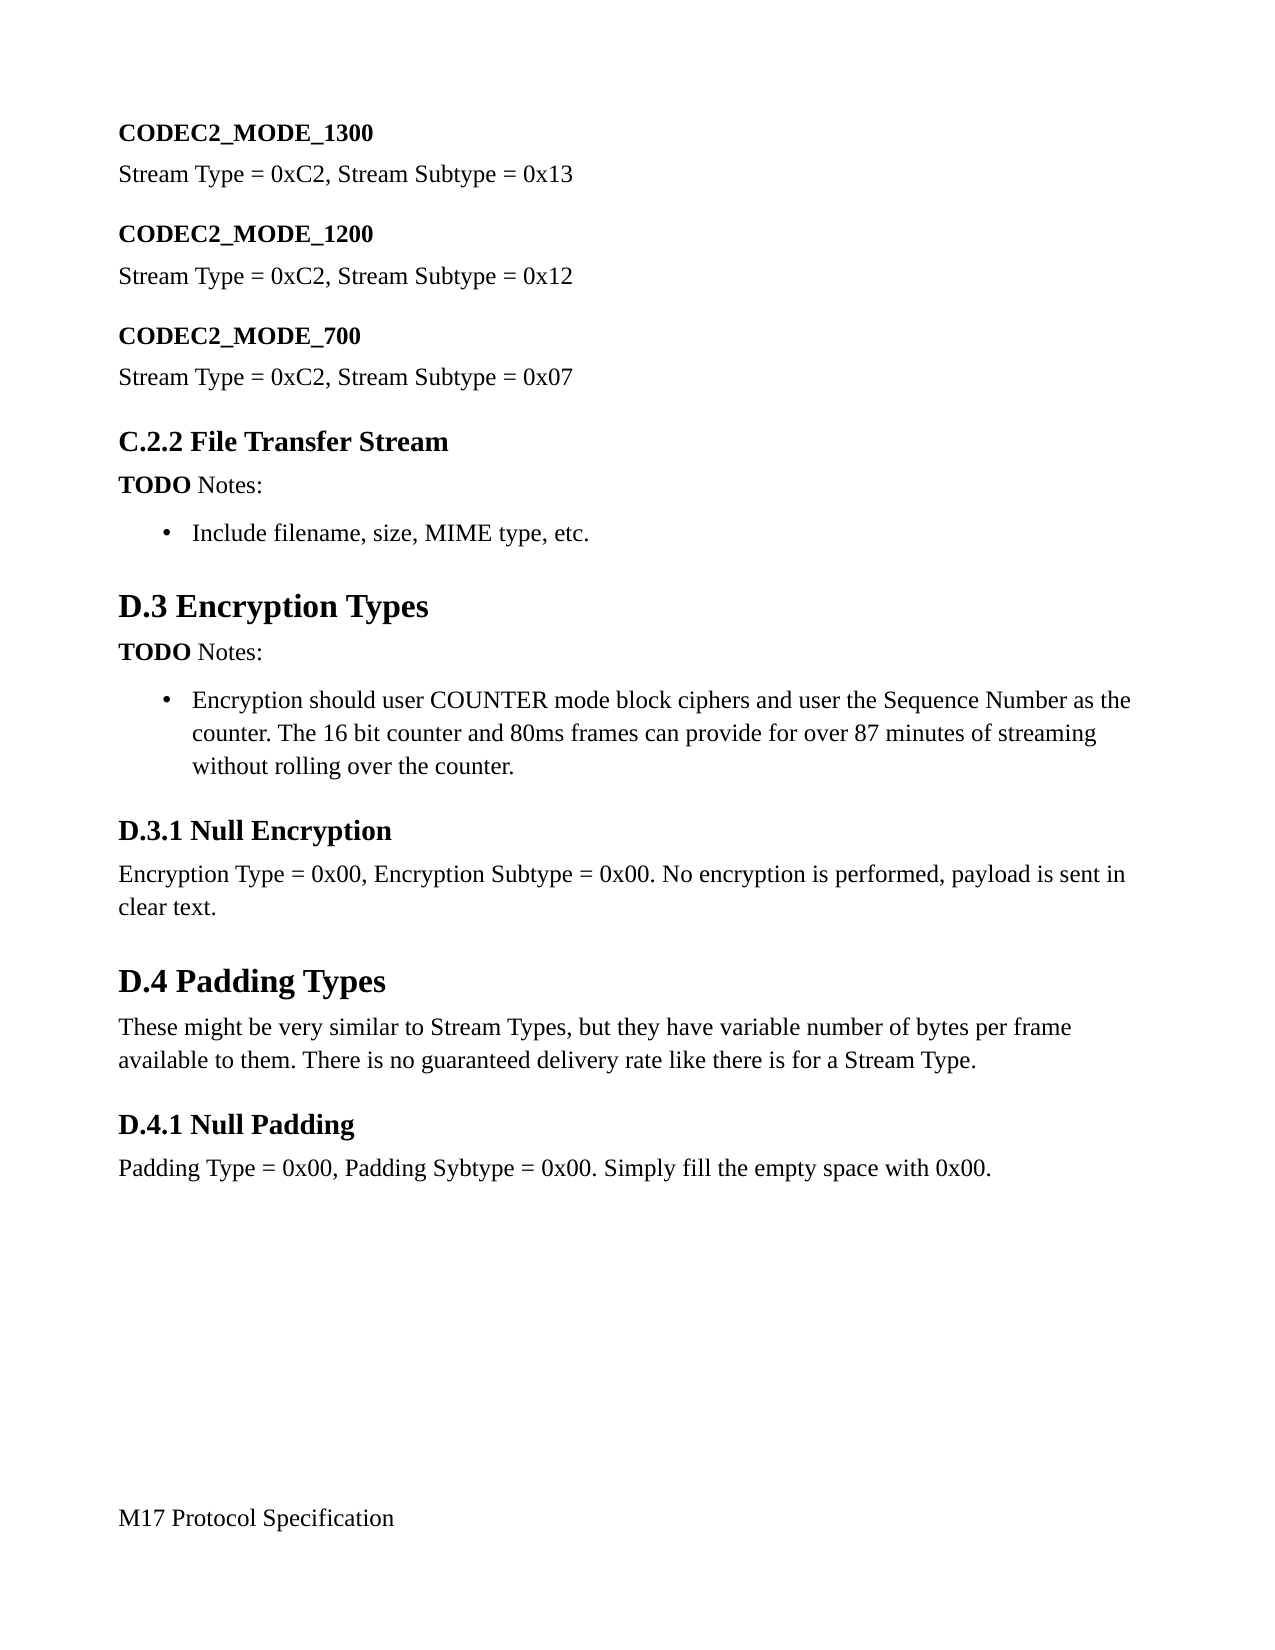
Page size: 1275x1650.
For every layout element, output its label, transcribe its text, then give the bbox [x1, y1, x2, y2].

text Encryption Type = 0x00, Encryption Subtype = 0x00. No encryption is performed, payload is sent in clear text. [118, 859, 1157, 921]
subtitle D.4 Padding Types [118, 961, 1157, 999]
subtitle D.4.1 Null Padding [118, 1107, 1157, 1141]
text Stream Type = 0xC2, Stream Subtype = 0x07 [118, 362, 1157, 391]
subtitle D.3 Encryption Types [118, 586, 1157, 625]
text TODO Notes: [118, 470, 1157, 499]
text Stream Type = 0xC2, Stream Subtype = 0x13 [118, 159, 1157, 188]
text These might be very similar to Stream Types, but they have variable number of bytes per frame available to them. There is no guaranteed delivery rate like there is for a Stream Type. [118, 1012, 1157, 1074]
subtitle CODEC2_MODE_1200 [118, 219, 1157, 248]
subtitle D.3.1 Null Encryption [118, 813, 1157, 847]
subtitle C.2.2 File Transfer Stream [118, 424, 1157, 458]
subtitle CODEC2_MODE_700 [118, 321, 1157, 349]
list Encryption should user COUNTER mode block ciphers and user the Sequence Number as the counter. The 16 bit counter and 80ms frames can provide for over 87 minutes of streaming without rolling over the counter. [162, 685, 1157, 780]
text Stream Type = 0xC2, Stream Subtype = 0x12 [118, 261, 1157, 289]
list Include filename, size, MIME type, etc. [162, 518, 1157, 547]
subtitle CODEC2_MODE_1300 [118, 118, 1157, 147]
text TODO Notes: [118, 637, 1157, 666]
text Padding Type = 0x00, Padding Sybtype = 0x00. Simply fill the empty space with 0x00. [118, 1153, 1157, 1182]
